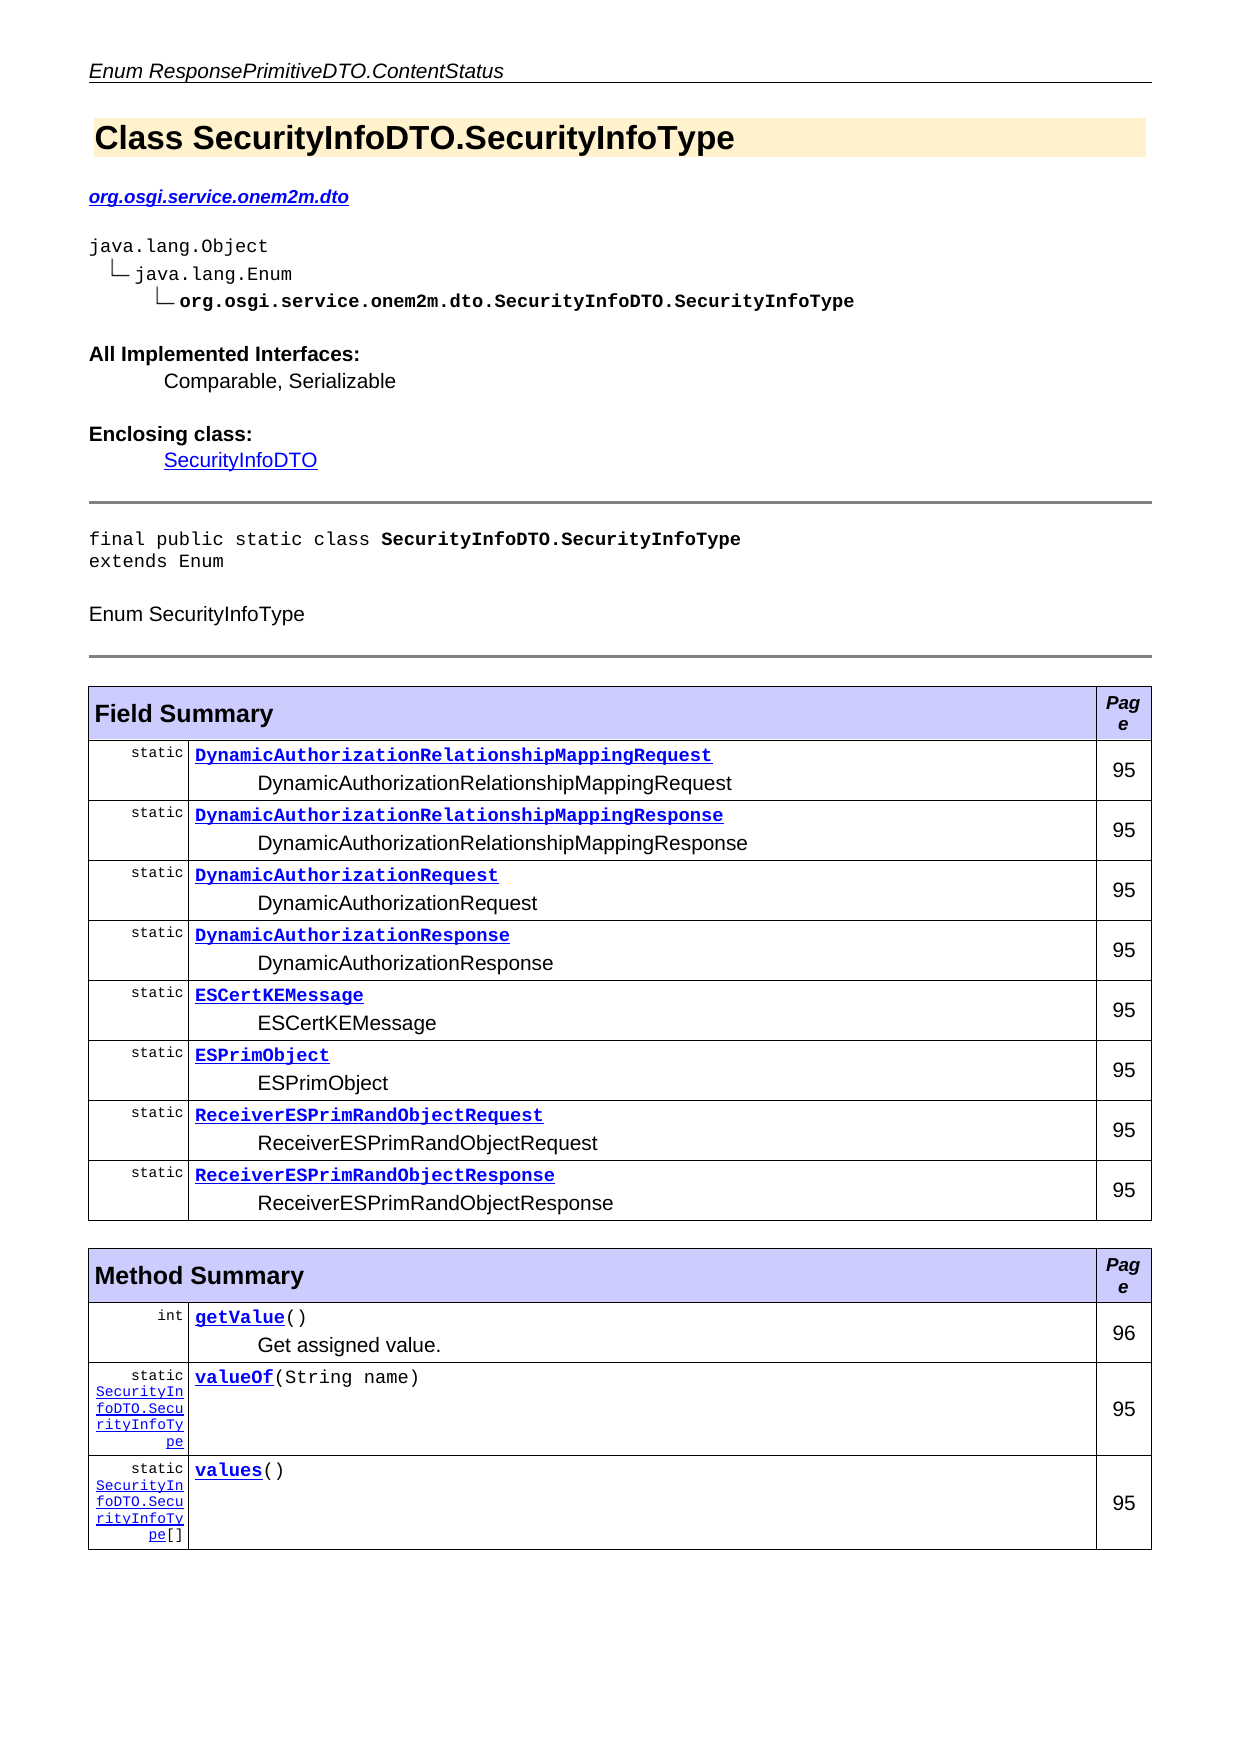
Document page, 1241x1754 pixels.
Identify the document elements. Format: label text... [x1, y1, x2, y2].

table_cell ESCertKEMessage ESCertKEMessage [189, 981, 1096, 1039]
table_cell [1097, 801, 1151, 859]
table_cell [1097, 1363, 1151, 1455]
table_cell getValue() Get assigned value. [189, 1303, 1096, 1362]
table_cell [1097, 1303, 1151, 1362]
text extends Enum [88, 551, 1152, 573]
text Comparable, Serializable [163, 368, 1152, 392]
table_cell static [89, 741, 188, 799]
table_cell ReceiverESPrimRandObjectResponse ReceiverESPrimRandObjectResponse [189, 1161, 1096, 1219]
subtitle Class SecurityInfoDTO.SecurityInfoType [94, 118, 1146, 157]
text SecurityInfoDTO [163, 448, 1152, 472]
table_cell [1097, 1041, 1151, 1099]
table_cell values() [189, 1456, 1096, 1549]
table_cell static [89, 801, 188, 859]
table_header Field Summary [89, 687, 1096, 739]
table_cell [1097, 1456, 1151, 1549]
text Enum SecurityInfoType [88, 602, 1152, 626]
text java.lang.Object [88, 237, 1152, 258]
subtitle All Implemented Interfaces: [88, 342, 1152, 366]
text final public static class SecurityInfoDTO.SecurityInfoType [88, 530, 1152, 551]
subtitle Enclosing class: [88, 422, 1152, 446]
table_cell valueOf(String name) [189, 1363, 1096, 1455]
picture [111, 258, 135, 280]
table_header Method Summary [89, 1249, 1096, 1302]
text org.osgi.service.onem2m.dto.SecurityInfoDTO.SecurityInfoType [88, 286, 1152, 313]
table_cell int [89, 1303, 188, 1362]
table_cell [1097, 1101, 1151, 1159]
table_cell [1097, 921, 1151, 979]
picture [156, 285, 180, 308]
table_cell static [89, 861, 188, 919]
table_header Page [1097, 687, 1151, 739]
text java.lang.Enum [88, 258, 1152, 286]
table_cell static [89, 981, 188, 1039]
table_cell DynamicAuthorizationRequest DynamicAuthorizationRequest [189, 861, 1096, 919]
table_cell static [89, 1161, 188, 1219]
table_cell DynamicAuthorizationRelationshipMappingResponse DynamicAuthorizationRelationshipMappingResponse [189, 801, 1096, 859]
table_cell DynamicAuthorizationRelationshipMappingRequest DynamicAuthorizationRelationshipMappingRequest [189, 741, 1096, 799]
table_cell [1097, 981, 1151, 1039]
table_cell static SecurityInfoDTO.SecurityInfoType[] [89, 1456, 188, 1549]
table_cell [1097, 741, 1151, 799]
table_cell ESPrimObject ESPrimObject [189, 1041, 1096, 1099]
table_cell static [89, 1041, 188, 1099]
text org.osgi.service.onem2m.dto [88, 186, 1152, 208]
table_header Page [1097, 1249, 1151, 1302]
table_cell static [89, 921, 188, 979]
table_cell [1097, 1161, 1151, 1219]
table_cell [1097, 861, 1151, 919]
table_cell static SecurityInfoDTO.SecurityInfoType [89, 1363, 188, 1455]
table_cell DynamicAuthorizationResponse DynamicAuthorizationResponse [189, 921, 1096, 979]
table_cell ReceiverESPrimRandObjectRequest ReceiverESPrimRandObjectRequest [189, 1101, 1096, 1159]
table_cell static [89, 1101, 188, 1159]
